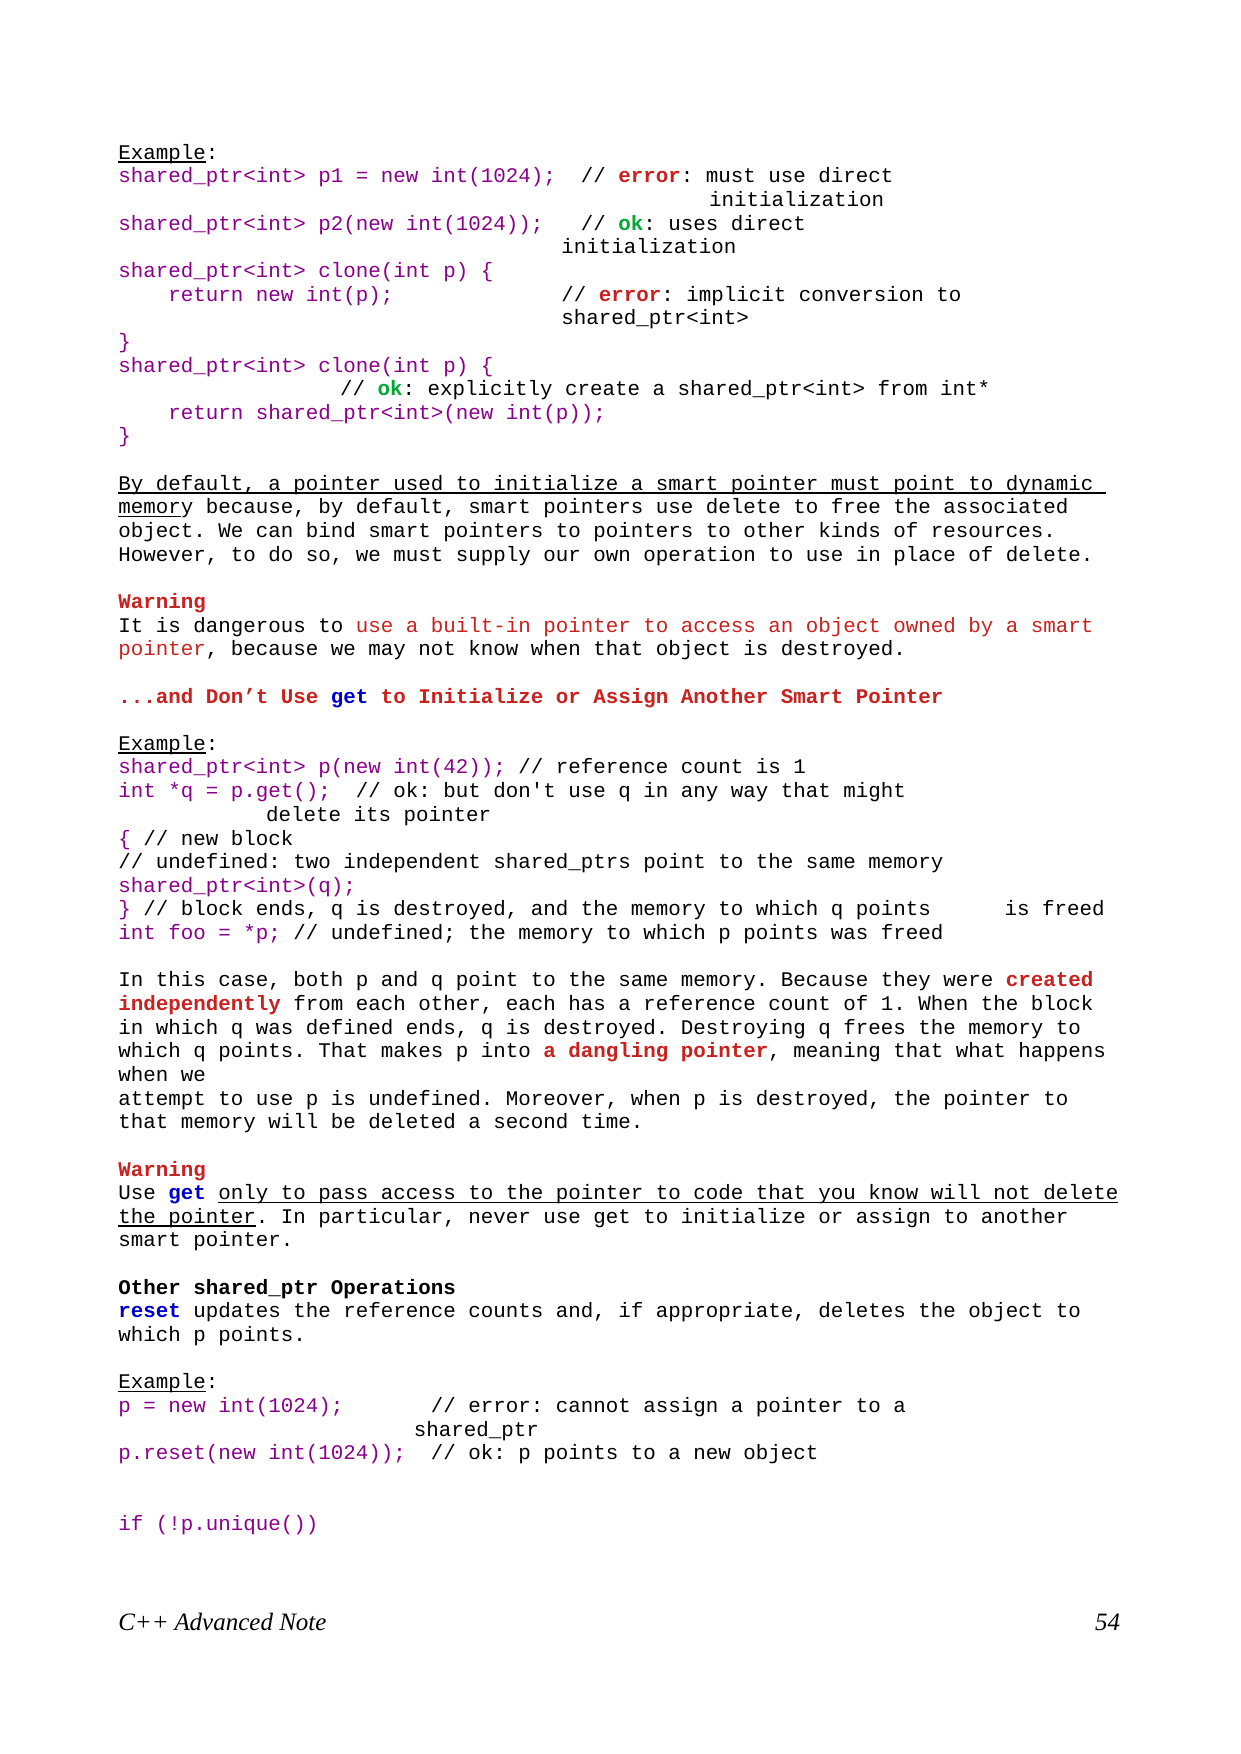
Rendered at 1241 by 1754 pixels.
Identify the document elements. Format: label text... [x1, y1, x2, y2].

text Use get only to pass access to the pointer to code that you know will not delete the pointer. In particular, never use get to initialize or assign to another smart pointer. [118, 1182, 1122, 1253]
text shared_ptr<int> p2(new int(1024)); // ok: uses direct initialization [118, 213, 1122, 260]
text } [118, 426, 1122, 449]
text shared_ptr<int> p(new int(42)); // reference count is 1 [118, 757, 1122, 780]
text } // block ends, q is destroyed, and the memory to which q points is freed [118, 898, 1122, 922]
text shared_ptr<int> clone(int p) { [118, 260, 1122, 284]
text shared_ptr<int> p1 = new int(1024); // error: must use direct [118, 165, 1122, 189]
text return new int(p); // error: implicit conversion to shared_ptr<int> [118, 284, 1122, 331]
text int foo = *p; // undefined; the memory to which p points was freed [118, 922, 1122, 946]
text if (!p.unique()) [118, 1513, 1122, 1537]
text By default, a pointer used to initialize a smart pointer must point to dynamic memory because, by default, smart pointers use delete to free the associated object. We can bind smart pointers to pointers to other kinds of resources. However, to do so, we must supply our own operation to use in place of delete. [118, 473, 1122, 567]
text } [118, 331, 1122, 354]
text Warning [118, 1158, 1122, 1182]
text // ok: explicitly create a shared_ptr<int> from int* [118, 378, 1122, 402]
text Example: [118, 1371, 1122, 1395]
text { // new block [118, 827, 1122, 851]
text p.reset(new int(1024)); // ok: p points to a new object [118, 1442, 1122, 1466]
text Example: [118, 142, 1122, 165]
text ...and Don’t Use get to Initialize or Assign Another Smart Pointer [118, 686, 1122, 709]
text shared_ptr<int>(q); [118, 875, 1122, 898]
text In this case, both p and q point to the same memory. Because they were created independently from each other, each has a reference count of 1. When the block in which q was defined ends, q is destroyed. Destroying q frees the memory to which q points. That makes p into a dangling pointer, meaning that what happens when we [118, 969, 1122, 1088]
text Warning [118, 591, 1122, 615]
text p = new int(1024); // error: cannot assign a pointer to a shared_ptr [118, 1395, 1122, 1442]
text Other shared_ptr Operations [118, 1277, 1122, 1300]
text It is dangerous to use a built-in pointer to access an object owned by a smart pointer, because we may not know when that object is destroyed. [118, 615, 1122, 662]
text attempt to use p is undefined. Moreover, when p is destroyed, the pointer to that memory will be deleted a second time. [118, 1088, 1122, 1135]
text reset updates the reference counts and, if appropriate, deletes the object to which p points. [118, 1300, 1122, 1348]
text shared_ptr<int> clone(int p) { [118, 354, 1122, 378]
text int *q = p.get(); // ok: but don't use q in any way that might delete its pointer [118, 780, 1122, 827]
text return shared_ptr<int>(new int(p)); [118, 402, 1122, 426]
text initialization [118, 189, 1122, 213]
text Example: [118, 733, 1122, 757]
text // undefined: two independent shared_ptrs point to the same memory [118, 851, 1122, 875]
